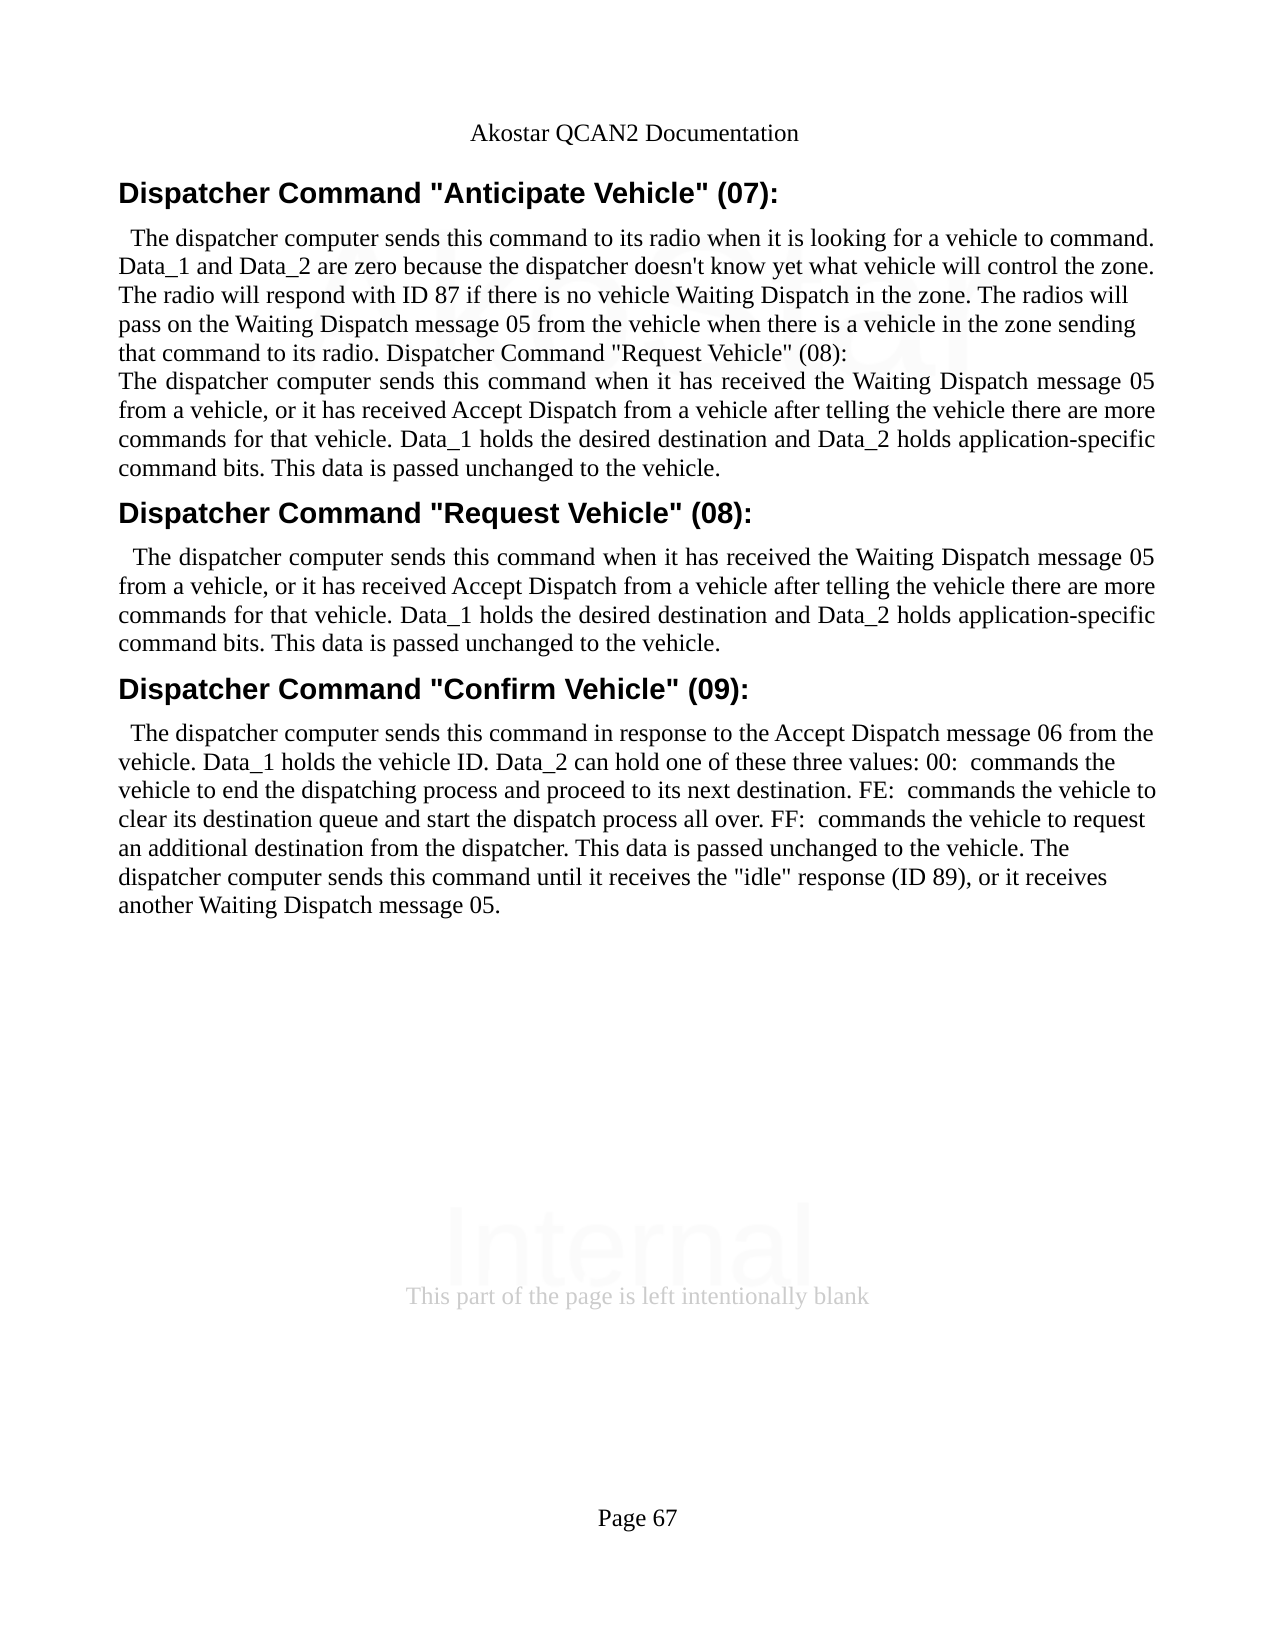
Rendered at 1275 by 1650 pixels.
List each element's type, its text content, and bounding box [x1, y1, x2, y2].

text This part of the page is left intentionally blank [118, 1281, 1157, 1310]
text The dispatcher computer sends this command when it has received the Waiting Dispatch message 05 from a vehicle, or it has received Accept Dispatch from a vehicle after telling the vehicle there are more commands for that vehicle. Data_1 holds the desired destination and Data_2 holds application-specific command bits. This data is passed unchanged to the vehicle. [118, 366, 1157, 481]
text The dispatcher computer sends this command when it has received the Waiting Dispatch message 05 from a vehicle, or it has received Accept Dispatch from a vehicle after telling the vehicle there are more commands for that vehicle. Data_1 holds the desired destination and Data_2 holds application-specific command bits. This data is passed unchanged to the vehicle. [118, 542, 1157, 657]
subtitle Dispatcher Command "Anticipate Vehicle" (07): [118, 176, 1157, 210]
subtitle Dispatcher Command "Request Vehicle" (08): [118, 496, 1157, 530]
text The dispatcher computer sends this command to its radio when it is looking for a vehicle to command. Data_1 and Data_2 are zero because the dispatcher doesn't know yet what vehicle will control the zone. The radio will respond with ID 87 if there is no vehicle Waiting Dispatch in the zone. The radios will pass on the Waiting Dispatch message 05 from the vehicle when there is a vehicle in the zone sending that command to its radio. Dispatcher Command "Request Vehicle" (08): [118, 223, 1157, 366]
text The dispatcher computer sends this command in response to the Accept Dispatch message 06 from the vehicle. Data_1 holds the vehicle ID. Data_2 can hold one of these three values: 00: commands the vehicle to end the dispatching process and proceed to its next destination. FE: commands the vehicle to clear its destination queue and start the dispatch process all over. FF: commands the vehicle to request an additional destination from the dispatcher. This data is passed unchanged to the vehicle. The dispatcher computer sends this command until it receives the "idle" response (ID 89), or it receives another Waiting Dispatch message 05. [118, 718, 1157, 919]
subtitle Dispatcher Command "Confirm Vehicle" (09): [118, 672, 1157, 706]
